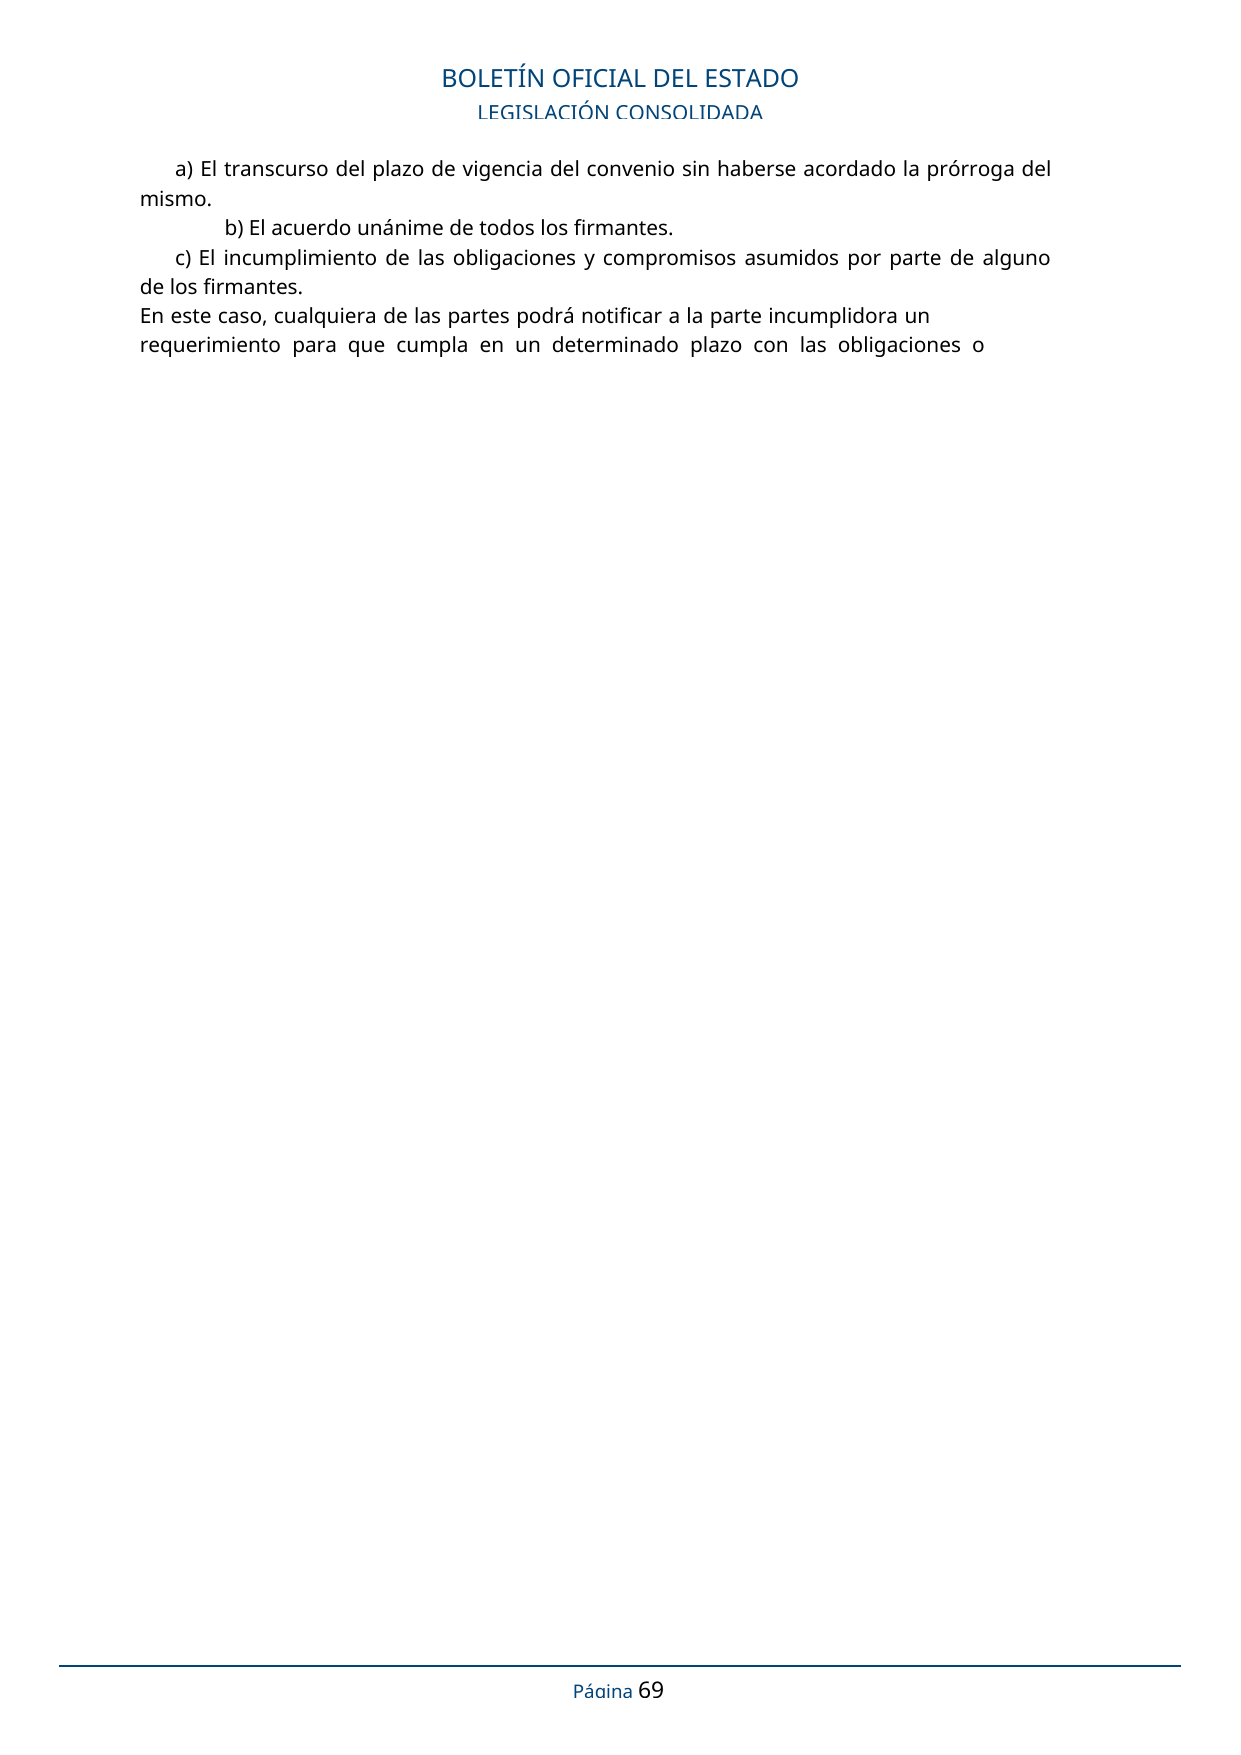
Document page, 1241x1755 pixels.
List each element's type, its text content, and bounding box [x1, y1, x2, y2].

list El transcurso del plazo de vigencia del convenio sin haberse acordado la prórroga del mismo. [139, 154, 1052, 212]
list El incumplimiento de las obligaciones y compromisos asumidos por parte de alguno de los firmantes. [139, 243, 1052, 300]
list El acuerdo unánime de todos los firmantes. [224, 213, 1184, 242]
text En este caso, cualquiera de las partes podrá notificar a la parte incumplidora un requerimiento para que cumpla en un determinado plazo con las obligaciones o [139, 301, 1052, 359]
